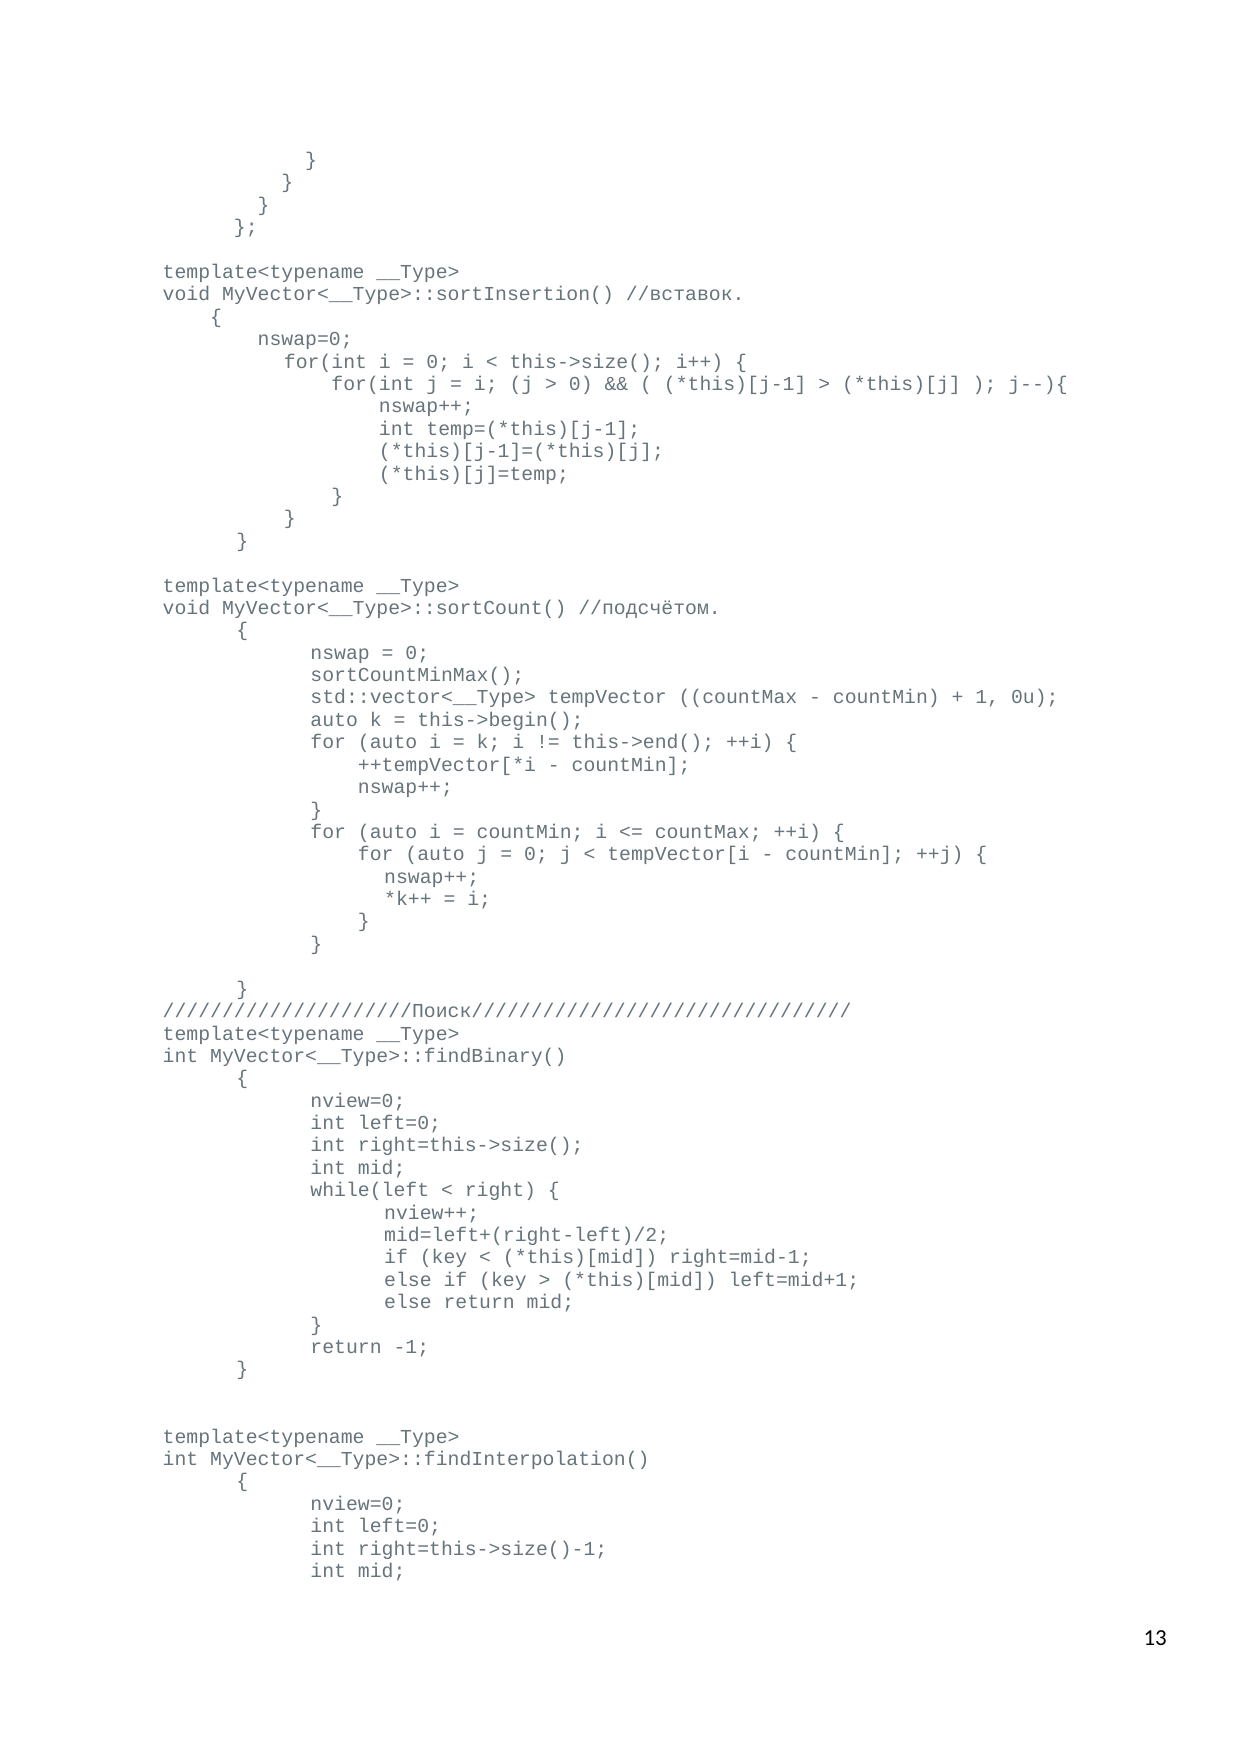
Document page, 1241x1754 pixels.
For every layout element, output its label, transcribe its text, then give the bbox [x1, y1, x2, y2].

text int right=this->size(); [162, 1135, 1166, 1158]
text { [162, 620, 1166, 643]
text } [162, 911, 1166, 934]
text } [162, 531, 1166, 553]
text else if (key > (*this)[mid]) left=mid+1; [162, 1270, 1166, 1292]
text else return mid; [162, 1292, 1166, 1314]
text } [162, 486, 1166, 508]
text return -1; [162, 1337, 1166, 1359]
text if (key < (*this)[mid]) right=mid-1; [162, 1247, 1166, 1270]
text mid=left+(right-left)/2; [162, 1225, 1166, 1247]
text *k++ = i; [162, 889, 1166, 911]
text template<typename __Type> [162, 576, 1166, 598]
text ++tempVector[*i - countMin]; [162, 755, 1166, 777]
text template<typename __Type> [162, 1023, 1166, 1046]
text } [162, 934, 1166, 956]
text sortCountMinMax(); [162, 665, 1166, 687]
text { [162, 1068, 1166, 1091]
text for (auto i = countMin; i <= countMax; ++i) { [162, 822, 1166, 844]
text int right=this->size()-1; [162, 1538, 1166, 1561]
text template<typename __Type> [162, 1427, 1166, 1449]
text int left=0; [162, 1113, 1166, 1135]
text }; [162, 217, 1166, 239]
text int temp=(*this)[j-1]; [162, 419, 1166, 441]
text void MyVector<__Type>::sortInsertion() //вставок. [162, 284, 1166, 307]
text nswap++; [162, 867, 1166, 889]
text } [162, 1314, 1166, 1337]
text int mid; [162, 1158, 1166, 1180]
text { [162, 1471, 1166, 1494]
text int mid; [162, 1561, 1166, 1583]
text auto k = this->begin(); [162, 710, 1166, 732]
text nswap = 0; [162, 643, 1166, 665]
text int MyVector<__Type>::findBinary() [162, 1046, 1166, 1068]
text nview++; [162, 1203, 1166, 1225]
text } [162, 172, 1166, 195]
text (*this)[j-1]=(*this)[j]; [162, 441, 1166, 463]
text (*this)[j]=temp; [162, 463, 1166, 486]
text } [162, 1359, 1166, 1382]
text nview=0; [162, 1494, 1166, 1516]
text for(int i = 0; i < this->size(); i++) { [162, 352, 1166, 374]
text } [162, 508, 1166, 531]
text nswap=0; [162, 329, 1166, 352]
text } [162, 150, 1166, 172]
text nview=0; [162, 1091, 1166, 1113]
text while(left < right) { [162, 1180, 1166, 1203]
text nswap++; [162, 777, 1166, 799]
text } [162, 979, 1166, 1001]
text /////////////////////Поиск//////////////////////////////// [162, 1001, 1166, 1023]
text } [162, 195, 1166, 217]
text nswap++; [162, 396, 1166, 419]
text std::vector<__Type> tempVector ((countMax - countMin) + 1, 0u); [162, 687, 1166, 710]
text void MyVector<__Type>::sortCount() //подсчётом. [162, 598, 1166, 620]
text int MyVector<__Type>::findInterpolation() [162, 1449, 1166, 1471]
text for (auto i = k; i != this->end(); ++i) { [162, 732, 1166, 755]
text for(int j = i; (j > 0) && ( (*this)[j-1] > (*this)[j] ); j--){ [162, 374, 1166, 396]
text template<typename __Type> [162, 262, 1166, 284]
text for (auto j = 0; j < tempVector[i - countMin]; ++j) { [162, 844, 1166, 867]
text { [162, 307, 1166, 329]
text } [162, 799, 1166, 822]
text int left=0; [162, 1516, 1166, 1538]
